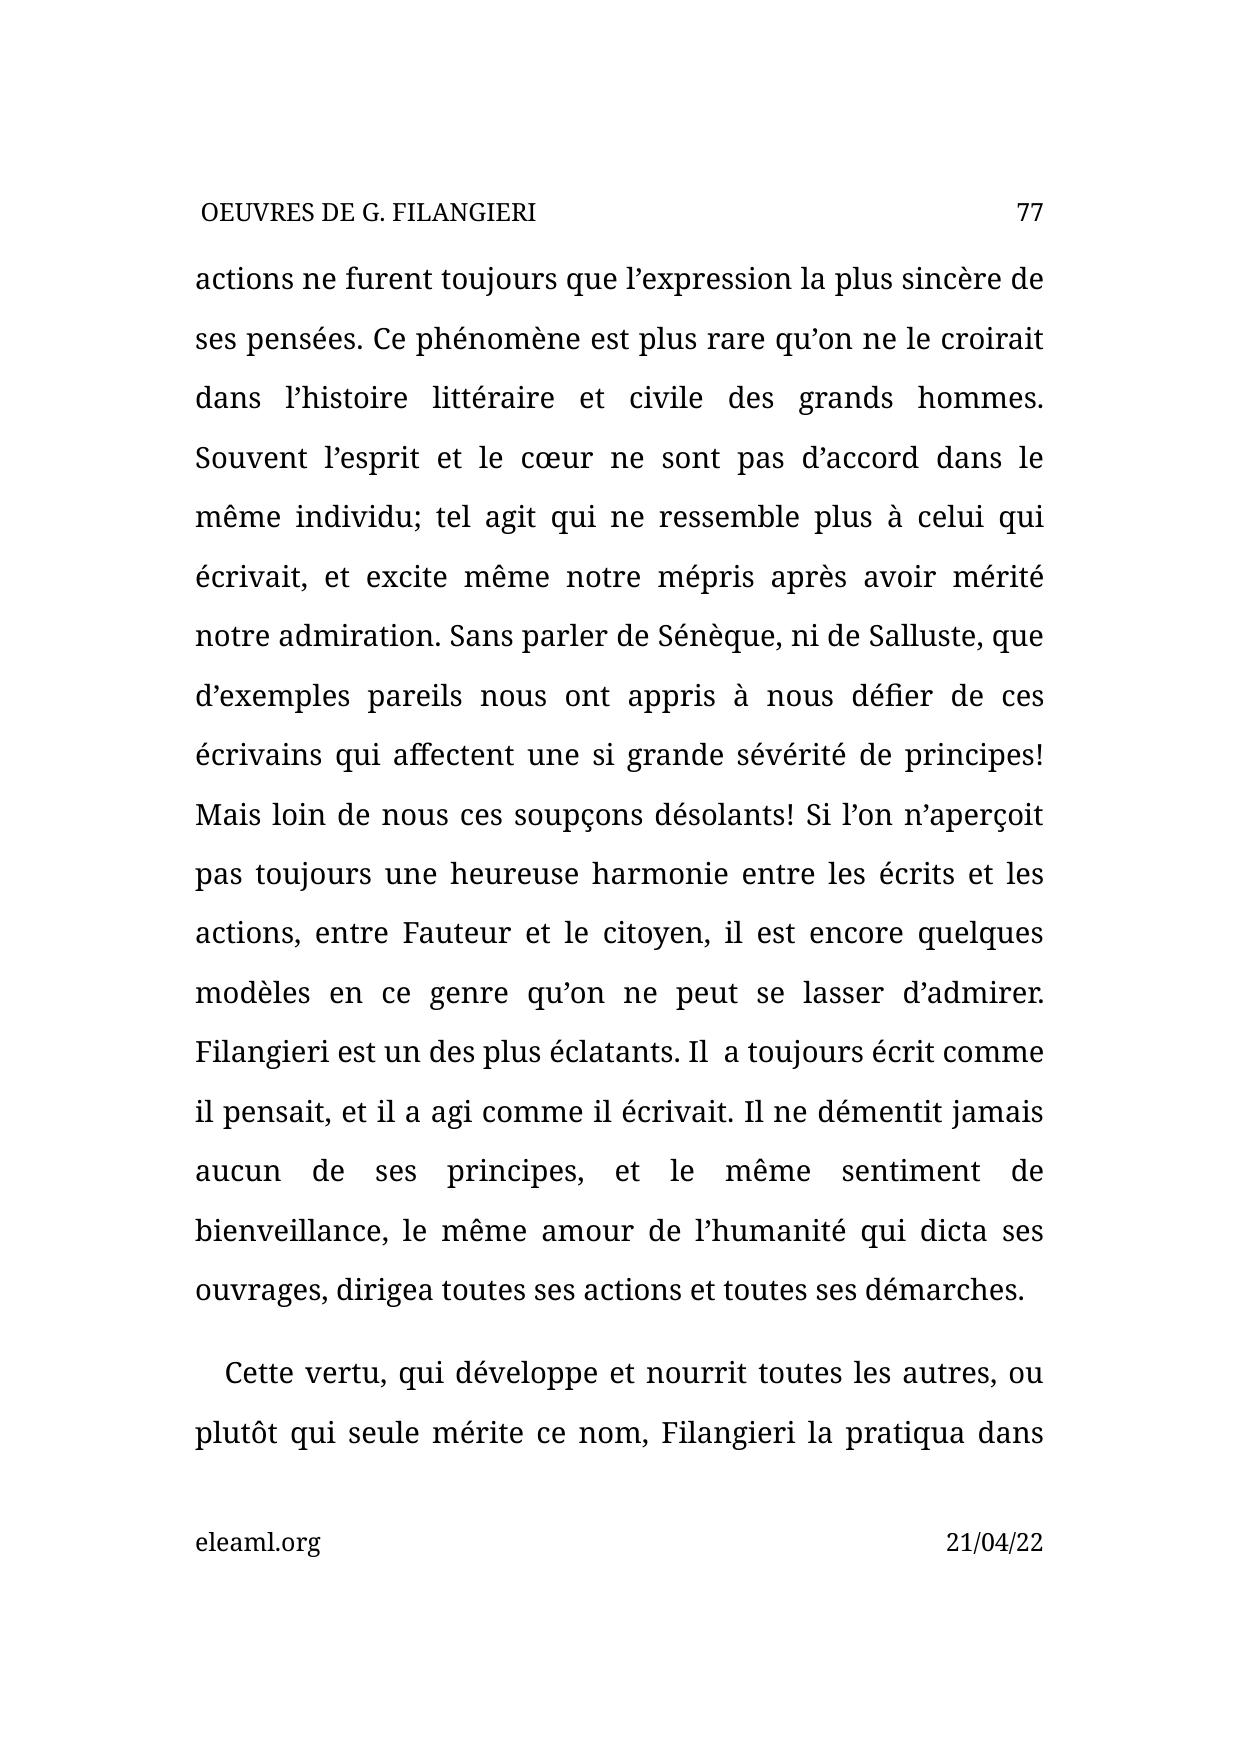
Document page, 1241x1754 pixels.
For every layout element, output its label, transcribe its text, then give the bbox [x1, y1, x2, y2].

text Cette vertu, qui développe et nourrit toutes les autres, ou plutôt qui seule mérite ce nom, Filangieri la pratiqua dans [195, 1353, 1045, 1452]
text actions ne furent toujours que l’expression la plus sincère de ses pensées. Ce phénomène est plus rare qu’on ne le croirait dans l’histoire littéraire et civile des grands hommes. Souvent l’esprit et le cœur ne sont pas d’accord dans le même individu; tel agit qui ne ressemble plus à celui qui écrivait, et excite même notre mépris après avoir mérité notre admiration. Sans parler de Sénèque, ni de Salluste, que d’exemples pareils nous ont appris à nous défier de ces écrivains qui affectent une si grande sévérité de principes! Mais loin de nous ces soupçons désolants! Si l’on n’aperçoit pas toujours une heureuse harmonie entre les écrits et les actions, entre Fauteur et le citoyen, il est encore quelques modèles en ce genre qu’on ne peut se lasser d’admirer. Filangieri est un des plus éclatants. Il a toujours écrit comme il pensait, et il a agi comme il écrivait. Il ne démentit jamais aucun de ses principes, et le même sentiment de bienveillance, le même amour de l’humanité qui dicta ses ouvrages, dirigea toutes ses actions et toutes ses démarches. [195, 258, 1045, 1309]
